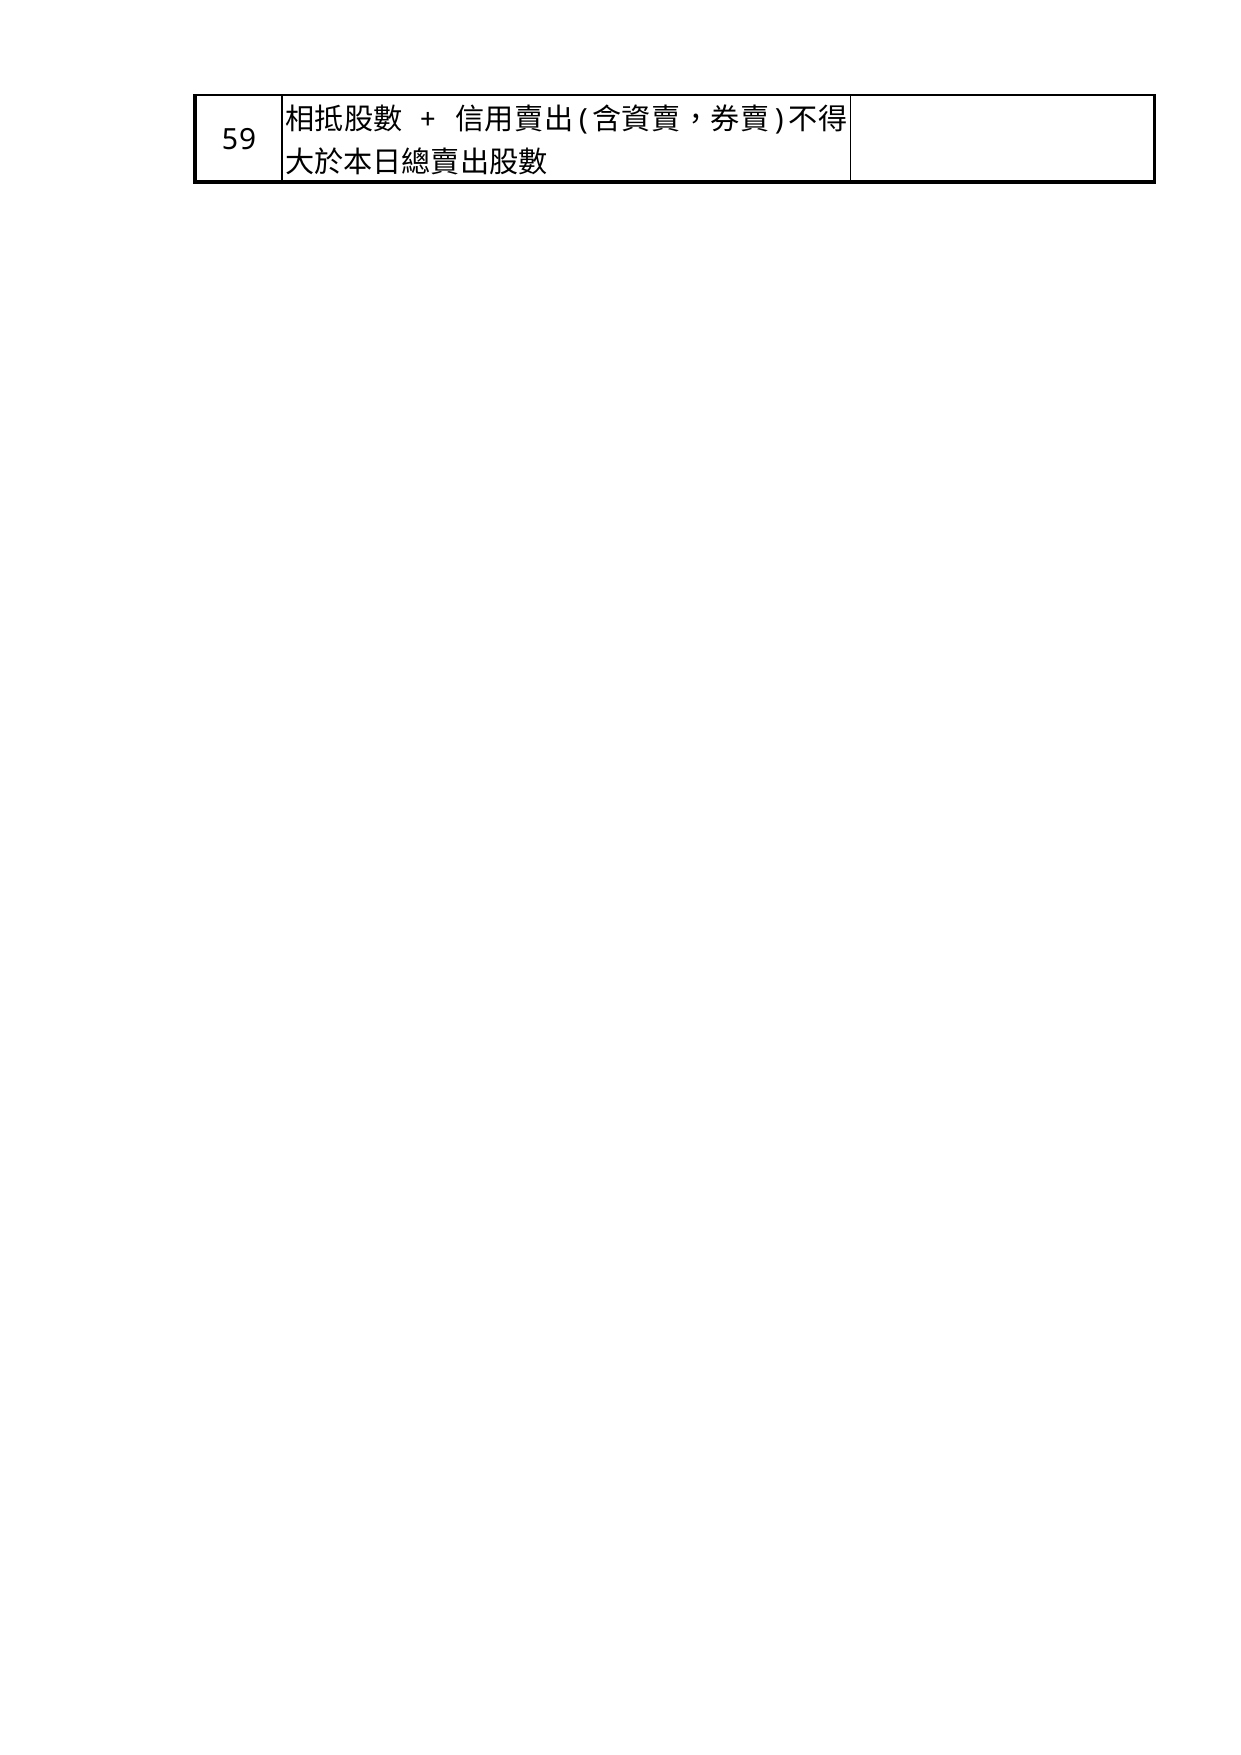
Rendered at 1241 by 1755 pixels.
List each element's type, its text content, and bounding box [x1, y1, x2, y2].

table_cell 相抵股數 + 信用賣出(含資賣，券賣)不得大於本日總賣出股數 [283, 96, 850, 180]
table_cell 59 [197, 96, 281, 180]
table_cell [851, 96, 1153, 180]
